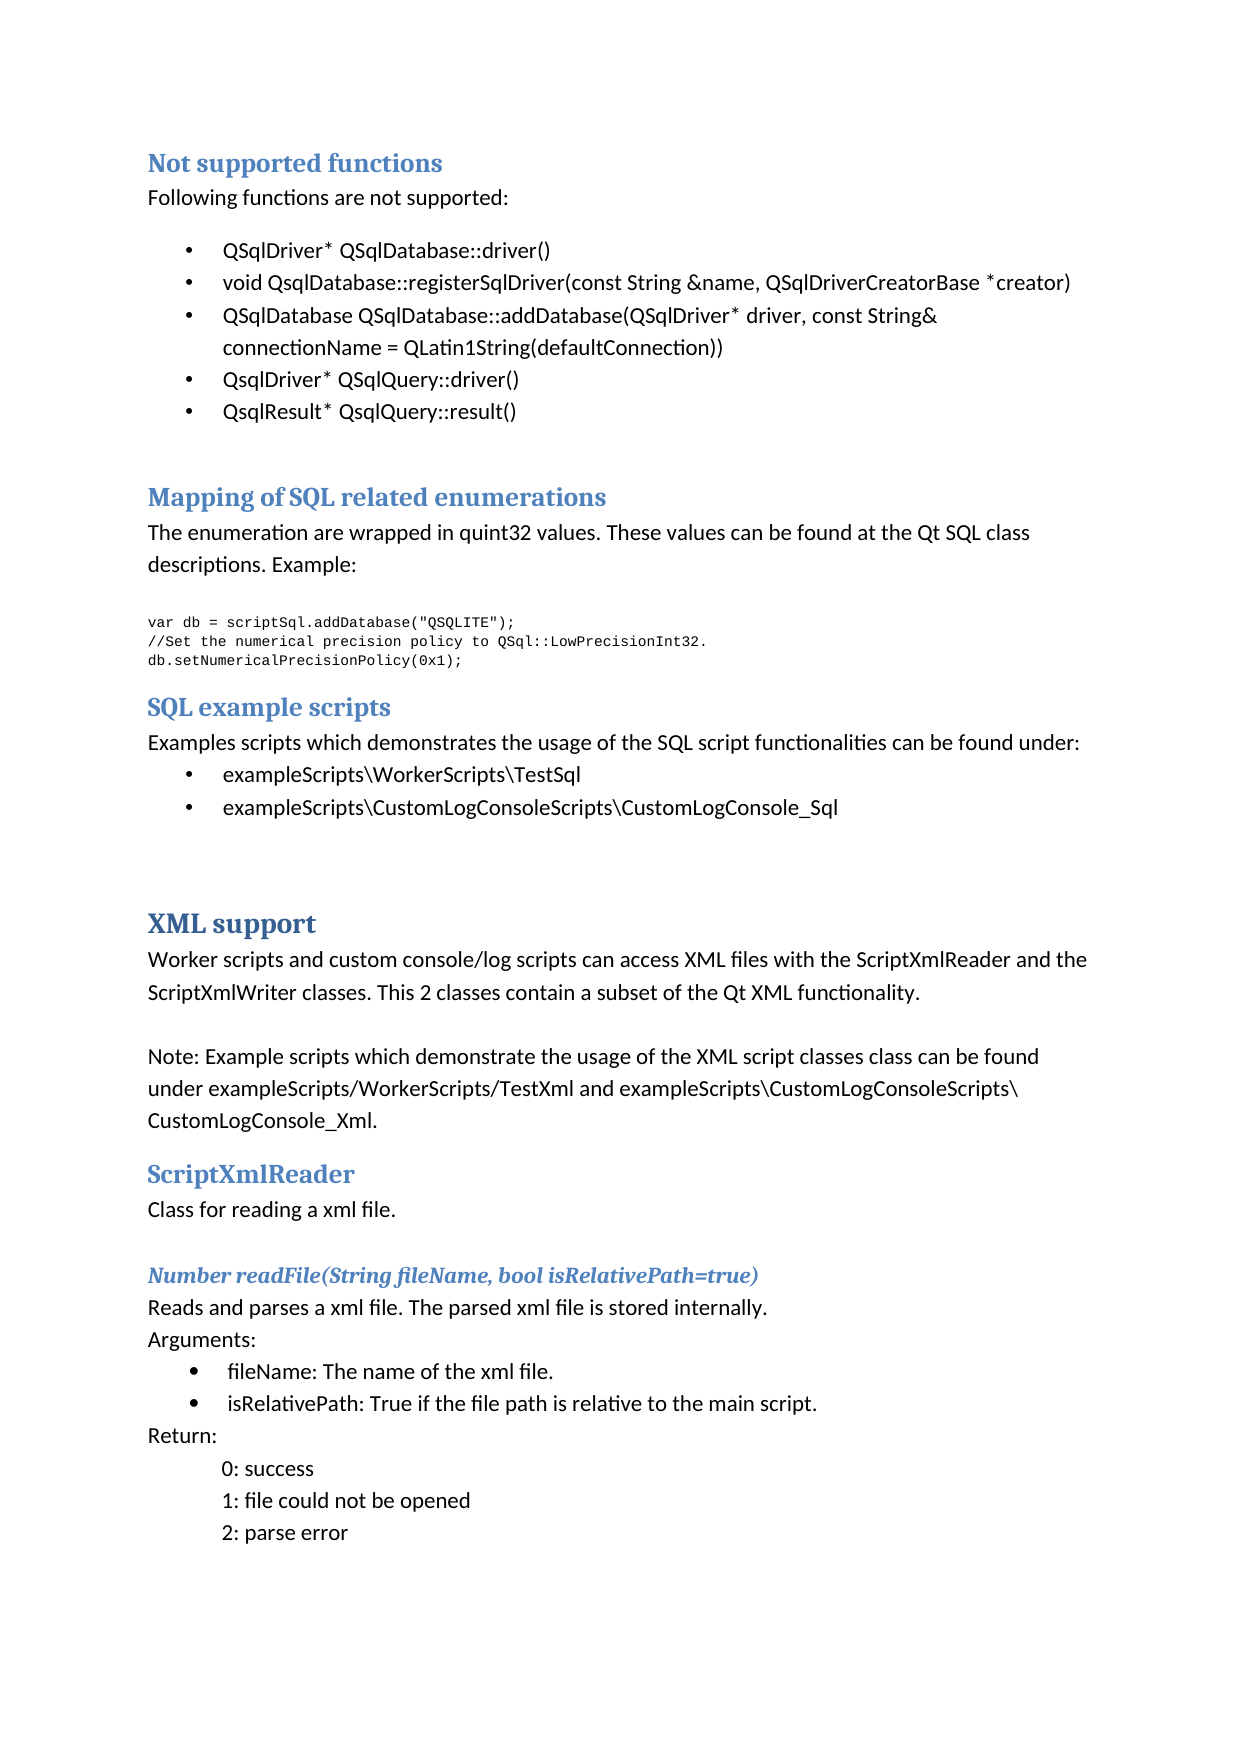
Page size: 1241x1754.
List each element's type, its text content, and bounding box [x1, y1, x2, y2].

subtitle SQL example scripts [148, 692, 1093, 724]
list void QsqlDatabase::registerSqlDriver(const String &name, QSqlDriverCreatorBase *creator) [185, 268, 1093, 297]
list exampleScripts\WorkerScripts\TestSql [185, 760, 1093, 788]
subtitle Not supported functions [148, 148, 1093, 179]
subtitle Number readFile(String fileName, bool isRelativePath=true) [148, 1262, 1093, 1289]
text db.setNumericalPrecisionPolicy(0x1); [148, 653, 1093, 669]
text 1: file could not be opened [221, 1486, 1093, 1514]
list QsqlDriver* QSqlQuery::driver() [185, 365, 1093, 393]
list exampleScripts\CustomLogConsoleScripts\CustomLogConsole_Sql [185, 793, 1093, 821]
text Following functions are not supported: [148, 183, 1093, 211]
text The enumeration are wrapped in quint32 values. These values can be found at the Qt SQL class descriptions. Example: [148, 518, 1093, 578]
text 0: success [221, 1454, 1093, 1482]
list isRelativePath: True if the file path is relative to the main script. [190, 1389, 1093, 1417]
text Arguments: [148, 1325, 1093, 1353]
list QSqlDatabase QSqlDatabase::addDatabase(QSqlDriver* driver, const String& connectionName = QLatin1String(defaultConnection)) [185, 301, 1093, 361]
text 2: parse error [221, 1518, 1093, 1546]
list fileName: The name of the xml file. [190, 1357, 1093, 1385]
text Examples scripts which demonstrates the usage of the SQL script functionalities can be found under: [148, 728, 1093, 756]
text Reads and parses a xml file. The parsed xml file is stored internally. [148, 1293, 1093, 1321]
subtitle Mapping of SQL related enumerations [148, 482, 1093, 514]
text Return: [148, 1421, 1093, 1449]
text //Set the numerical precision policy to QSql::LowPrecisionInt32. [148, 634, 1093, 650]
text Class for reading a xml file. [148, 1195, 1093, 1223]
text Worker scripts and custom console/log scripts can access XML files with the ScriptXmlReader and the ScriptXmlWriter classes. This 2 classes contain a subset of the Qt XML functionality. [148, 946, 1093, 1006]
subtitle XML support [148, 907, 1093, 941]
list QsqlResult* QsqlQuery::result() [185, 397, 1093, 425]
text Note: Example scripts which demonstrate the usage of the XML script classes class can be found under exampleScripts/WorkerScripts/TestXml and exampleScripts\CustomLogConsoleScripts\CustomLogConsole_Xml. [148, 1042, 1093, 1134]
list QSqlDriver* QSqlDatabase::driver() [185, 236, 1093, 264]
text var db = scriptSql.addDatabase("QSQLITE"); [148, 615, 1093, 631]
subtitle ScriptXmlReader [148, 1159, 1093, 1191]
